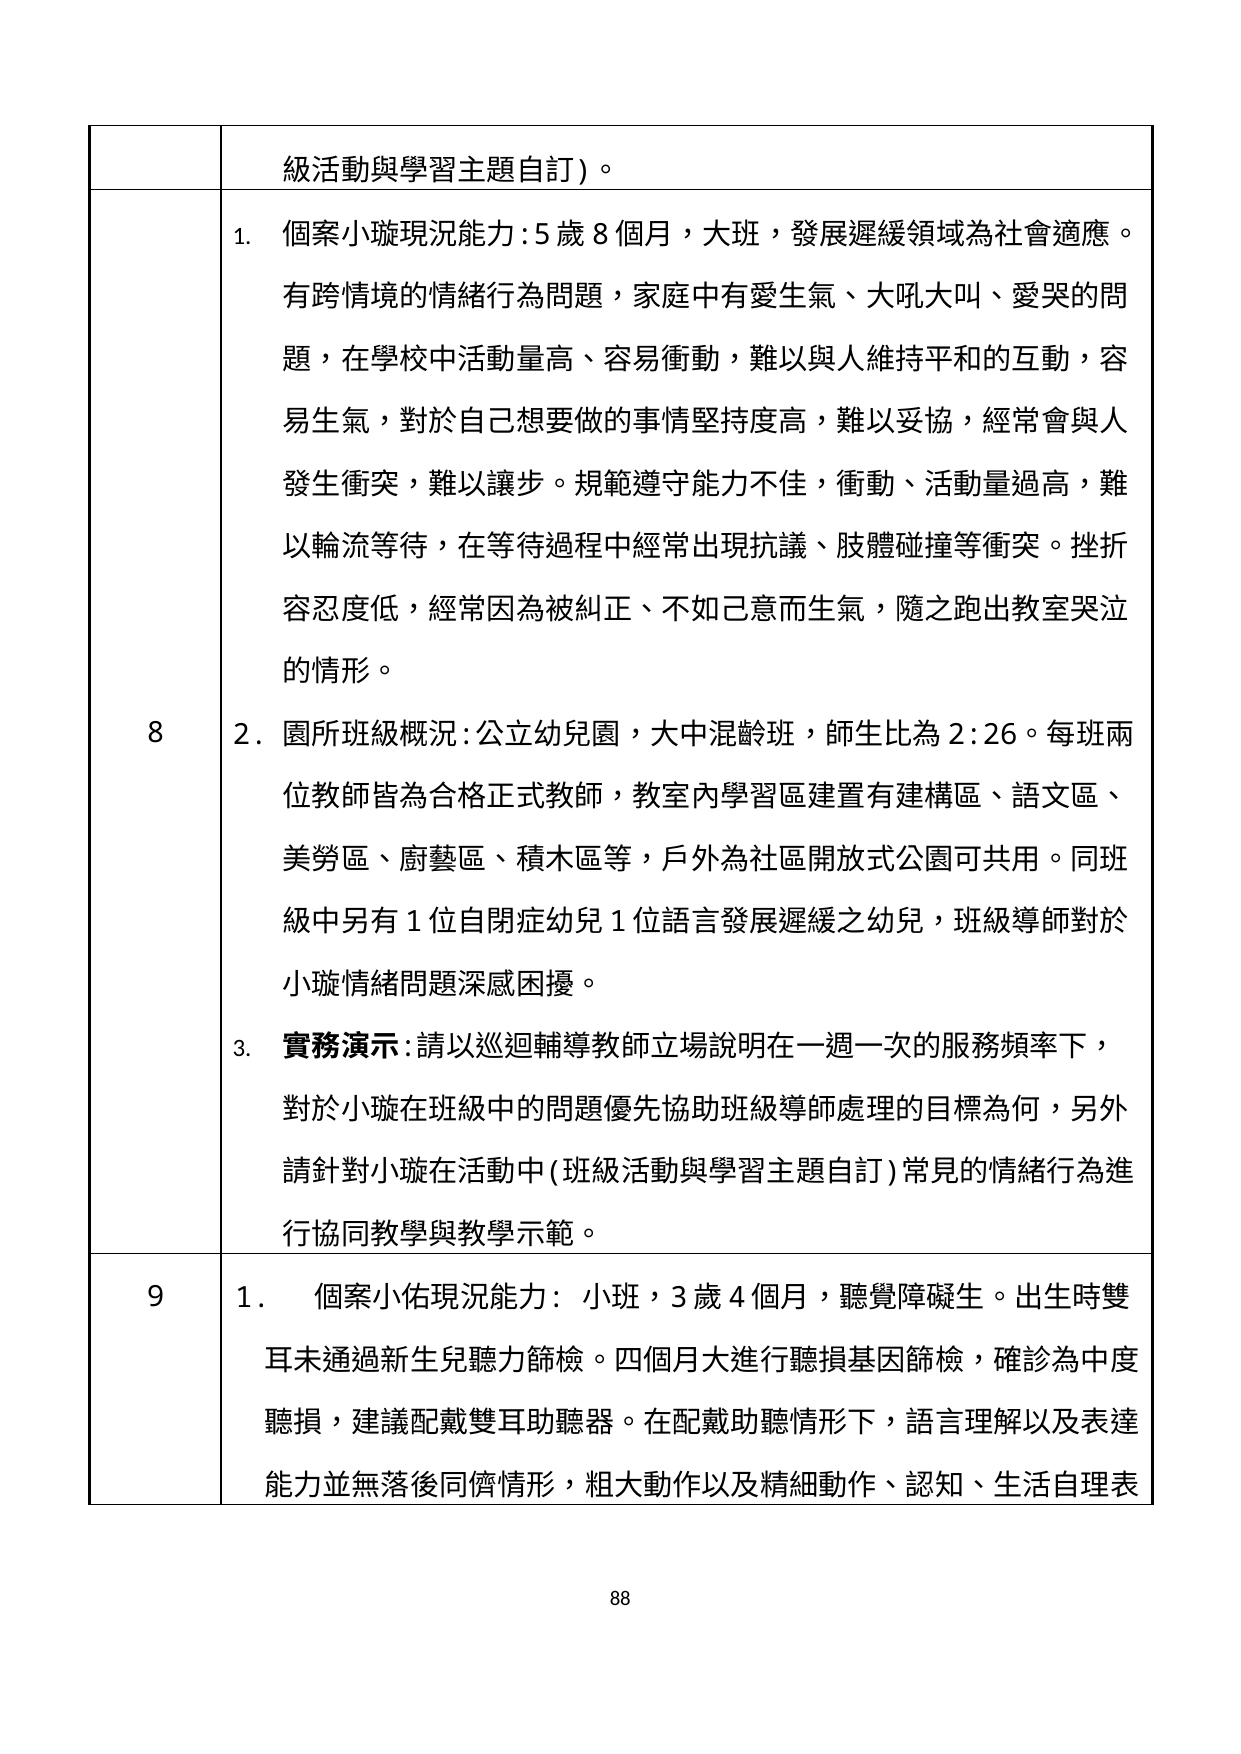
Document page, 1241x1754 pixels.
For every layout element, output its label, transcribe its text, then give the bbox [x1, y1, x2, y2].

table_cell 個案小璇現況能力:5歲8個月，大班，發展遲緩領域為社會適應。有跨情境的情緒行為問題，家庭中有愛生氣、大吼大叫、愛哭的問題，在學校中活動量高、容易衝動，難以與人維持平和的互動，容易生氣，對於自己想要做的事情堅持度高，難以妥協，經常會與人發生衝突，難以讓步。規範遵守能力不佳，衝動、活動量過高，難以輪流等待，在等待過程中經常出現抗議、肢體碰撞等衝突。挫折容忍度低，經常因為被糾正、不如己意而生氣，隨之跑出教室哭泣的情形。 園所班級概況:公立幼兒園，大中混齡班，師生比為2:26。每班兩位教師皆為合格正式教師，教室內學習區建置有建構區、語文區、美勞區、廚藝區、積木區等，戶外為社區開放式公園可共用。同班級中另有1位自閉症幼兒1位語言發展遲緩之幼兒，班級導師對於小璇情緒問題深感困擾。 實務演示:請以巡迴輔導教師立場說明在一週一次的服務頻率下，對於小璇在班級中的問題優先協助班級導師處理的目標為何，另外請針對小璇在活動中(班級活動與學習主題自訂)常見的情緒行為進行協同教學與教學示範。 [222, 190, 1151, 1252]
table_cell 9 [91, 1254, 220, 1503]
table_cell 個案小佑現況能力: 小班，3歲4個月，聽覺障礙生。出生時雙耳未通過新生兒聽力篩檢。四個月大進行聽損基因篩檢，確診為中度聽損，建議配戴雙耳助聽器。在配戴助聽情形下，語言理解以及表達能力並無落後同儕情形，粗大動作以及精細動作、認知、生活自理表 [222, 1254, 1151, 1503]
table_cell [91, 126, 220, 189]
table_cell 級活動與學習主題自訂)。 [222, 126, 1151, 189]
table_cell 8 [91, 190, 220, 1252]
